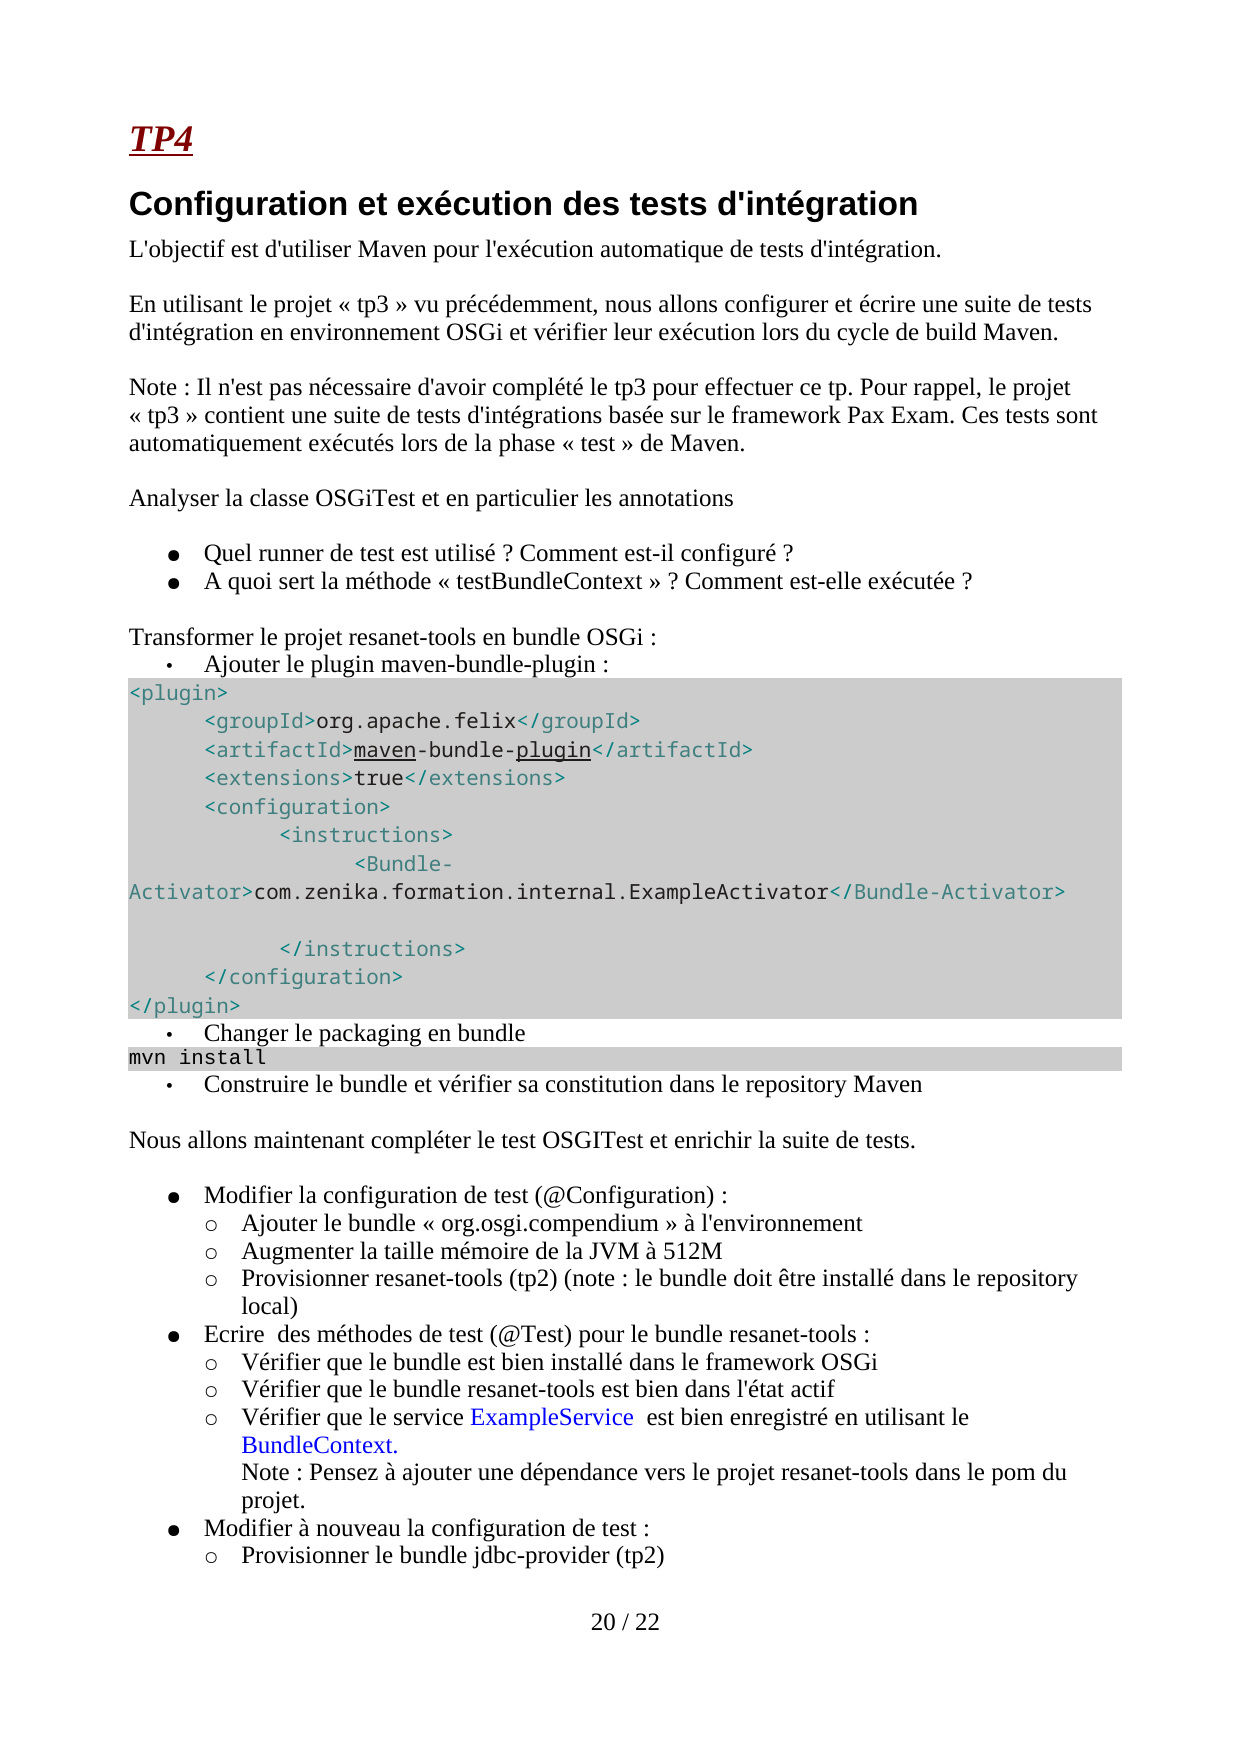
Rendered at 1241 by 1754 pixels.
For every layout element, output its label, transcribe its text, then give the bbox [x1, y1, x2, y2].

text </configuration> [128, 962, 1122, 991]
text <plugin> [128, 678, 1122, 706]
list Provisionner resanet-tools (tp2) (note : le bundle doit être installé dans le repository local) [203, 1264, 1122, 1320]
list Provisionner le bundle jdbc-provider (tp2) [203, 1542, 1122, 1569]
list Quel runner de test est utilisé ? Comment est-il configuré ? [166, 539, 1122, 567]
list A quoi sert la méthode « testBundleContext » ? Comment est-elle exécutée ? [166, 567, 1122, 595]
text Analyser la classe OSGiTest et en particulier les annotations [128, 484, 1122, 512]
subtitle Configuration et exécution des tests d'intégration [128, 185, 1122, 222]
text <extensions>true</extensions> [128, 763, 1122, 792]
text <groupId>org.apache.felix</groupId> [128, 706, 1122, 735]
text </instructions> [128, 934, 1122, 962]
text <Bundle-Activator>com.zenika.formation.internal.ExampleActivator</Bundle-Activator> [128, 849, 1122, 934]
list Vérifier que le bundle est bien installé dans le framework OSGi [203, 1348, 1122, 1375]
list Ecrire des méthodes de test (@Test) pour le bundle resanet-tools : [166, 1320, 1122, 1348]
text En utilisant le projet « tp3 » vu précédemment, nous allons configurer et écrire une suite de tests d'intégration en environnement OSGi et vérifier leur exécution lors du cycle de build Maven. [128, 290, 1122, 373]
text <configuration> [128, 792, 1122, 820]
text </plugin> [128, 991, 1122, 1019]
list Modifier à nouveau la configuration de test : [166, 1514, 1122, 1542]
text Transformer le projet resanet-tools en bundle OSGi : [128, 623, 1122, 650]
list Augmenter la taille mémoire de la JVM à 512M [203, 1237, 1122, 1264]
list Ajouter le bundle « org.osgi.compendium » à l'environnement [203, 1209, 1122, 1237]
text <artifactId>maven-bundle-plugin</artifactId> [128, 735, 1122, 763]
list Vérifier que le bundle resanet-tools est bien dans l'état actif [203, 1375, 1122, 1403]
text Nous allons maintenant compléter le test OSGITest et enrichir la suite de tests. [128, 1126, 1122, 1154]
text Note : Il n'est pas nécessaire d'avoir complété le tp3 pour effectuer ce tp. Pour rappel, le projet « tp3 » contient une suite de tests d'intégrations basée sur le framework Pax Exam. Ces tests sont automatiquement exécutés lors de la phase « test » de Maven. [128, 373, 1122, 456]
list Vérifier que le service ExampleService est bien enregistré en utilisant le BundleContext. Note : Pensez à ajouter une dépendance vers le projet resanet-tools dans le pom du projet. [203, 1403, 1122, 1514]
text <instructions> [128, 820, 1122, 849]
text TP4 [128, 118, 1122, 160]
list Ajouter le plugin maven-bundle-plugin : [166, 650, 1122, 678]
list Changer le packaging en bundle [166, 1019, 1122, 1047]
list Modifier la configuration de test (@Configuration) : [166, 1181, 1122, 1209]
list Construire le bundle et vérifier sa constitution dans le repository Maven [166, 1071, 1122, 1098]
text mvn install [128, 1047, 1122, 1071]
text L'objectif est d'utiliser Maven pour l'exécution automatique de tests d'intégration. [128, 235, 1122, 262]
